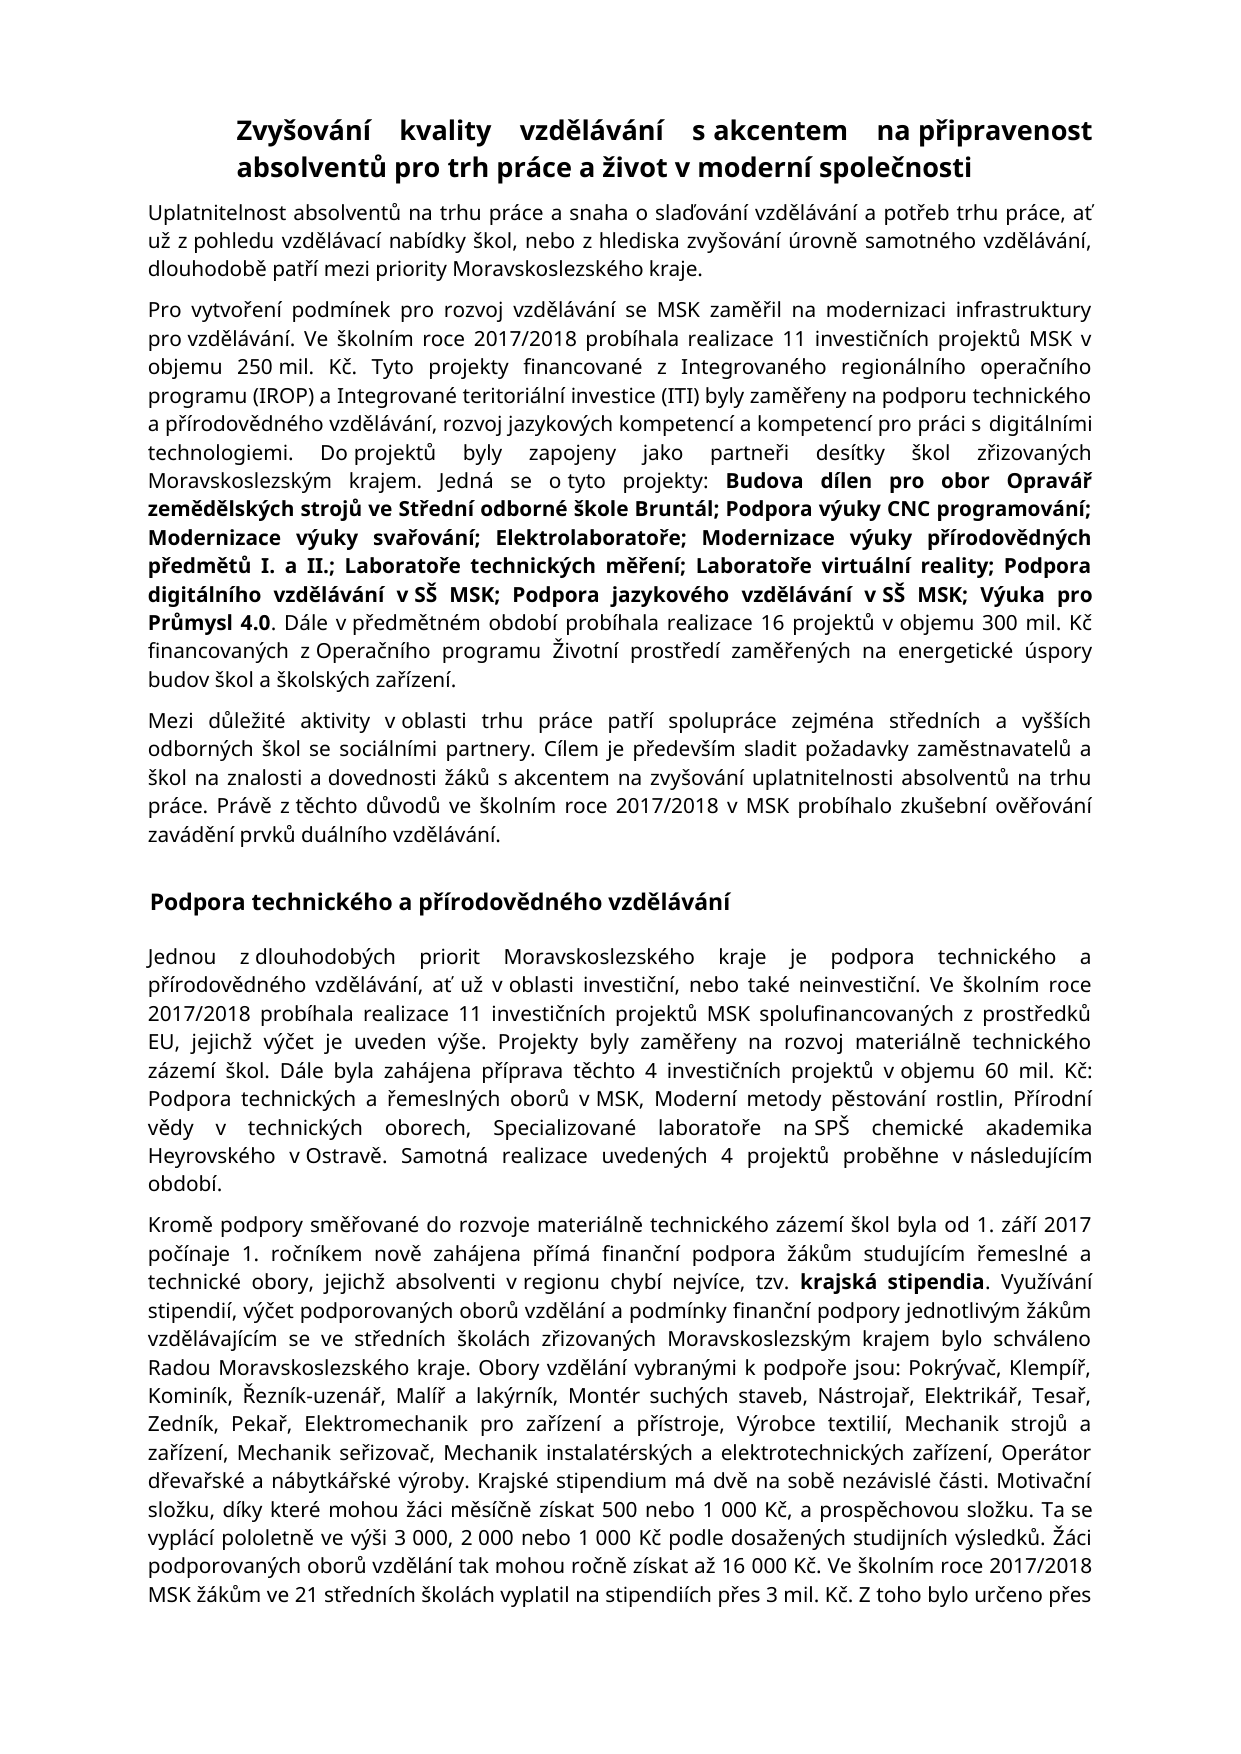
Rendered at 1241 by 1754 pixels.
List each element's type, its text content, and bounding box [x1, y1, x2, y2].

text Mezi důležité aktivity v oblasti trhu práce patří spolupráce zejména středních a vyšších odborných škol se sociálními partnery. Cílem je především sladit požadavky zaměstnavatelů a škol na znalosti a dovednosti žáků s akcentem na zvyšování uplatnitelnosti absolventů na trhu práce. Právě z těchto důvodů ve školním roce 2017/2018 v MSK probíhalo zkušební ověřování zavádění prvků duálního vzdělávání. [148, 706, 1092, 848]
text Jednou z dlouhodobých priorit Moravskoslezského kraje je podpora technického a přírodovědného vzdělávání, ať už v oblasti investiční, nebo také neinvestiční. Ve školním roce 2017/2018 probíhala realizace 11 investičních projektů MSK spolufinancovaných z prostředků EU, jejichž výčet je uveden výše. Projekty byly zaměřeny na rozvoj materiálně technického zázemí škol. Dále byla zahájena příprava těchto 4 investičních projektů v objemu 60 mil. Kč: Podpora technických a řemeslných oborů v MSK, Moderní metody pěstování rostlin, Přírodní vědy v technických oborech, Specializované laboratoře na SPŠ chemické akademika Heyrovského v Ostravě. Samotná realizace uvedených 4 projektů proběhne v následujícím období. [148, 942, 1092, 1198]
text Kromě podpory směřované do rozvoje materiálně technického zázemí škol byla od 1. září 2017 počínaje 1. ročníkem nově zahájena přímá finanční podpora žákům studujícím řemeslné a technické obory, jejichž absolventi v regionu chybí nejvíce, tzv. krajská stipendia. Využívání stipendií, výčet podporovaných oborů vzdělání a podmínky finanční podpory jednotlivým žákům vzdělávajícím se ve středních školách zřizovaných Moravskoslezským krajem bylo schváleno Radou Moravskoslezského kraje. Obory vzdělání vybranými k podpoře jsou: Pokrývač, Klempíř, Kominík, Řezník-uzenář, Malíř a lakýrník, Montér suchých staveb, Nástrojař, Elektrikář, Tesař, Zedník, Pekař, Elektromechanik pro zařízení a přístroje, Výrobce textilií, Mechanik strojů a zařízení, Mechanik seřizovač, Mechanik instalatérských a elektrotechnických zařízení, Operátor dřevařské a nábytkářské výroby. Krajské stipendium má dvě na sobě nezávislé části. Motivační složku, díky které mohou žáci měsíčně získat 500 nebo 1 000 Kč, a prospěchovou složku. Ta se vyplácí pololetně ve výši 3 000, 2 000 nebo 1 000 Kč podle dosažených studijních výsledků. Žáci podporovaných oborů vzdělání tak mohou ročně získat až 16 000 Kč. Ve školním roce 2017/2018 MSK žákům ve 21 středních školách vyplatil na stipendiích přes 3 mil. Kč. Z toho bylo určeno přes [148, 1210, 1092, 1608]
subtitle Zvyšování kvality vzdělávání s akcentem na připravenost absolventů pro trh práce a život v moderní společnosti [148, 111, 1092, 185]
text Pro vytvoření podmínek pro rozvoj vzdělávání se MSK zaměřil na modernizaci infrastruktury pro vzdělávání. Ve školním roce 2017/2018 probíhala realizace 11 investičních projektů MSK v objemu 250 mil. Kč. Tyto projekty financované z Integrovaného regionálního operačního programu (IROP) a Integrované teritoriální investice (ITI) byly zaměřeny na podporu technického a přírodovědného vzdělávání, rozvoj jazykových kompetencí a kompetencí pro práci s digitálními technologiemi. Do projektů byly zapojeny jako partneři desítky škol zřizovaných Moravskoslezským krajem. Jedná se o tyto projekty: Budova dílen pro obor Opravář zemědělských strojů ve Střední odborné škole Bruntál; Podpora výuky CNC programování; Modernizace výuky svařování; Elektrolaboratoře; Modernizace výuky přírodovědných předmětů I. a II.; Laboratoře technických měření; Laboratoře virtuální reality; Podpora digitálního vzdělávání v SŠ MSK; Podpora jazykového vzdělávání v SŠ MSK; Výuka pro Průmysl 4.0. Dále v předmětném období probíhala realizace 16 projektů v objemu 300 mil. Kč financovaných z Operačního programu Životní prostředí zaměřených na energetické úspory budov škol a školských zařízení. [148, 295, 1092, 693]
text Uplatnitelnost absolventů na trhu práce a snaha o slaďování vzdělávání a potřeb trhu práce, ať už z pohledu vzdělávací nabídky škol, nebo z hlediska zvyšování úrovně samotného vzdělávání, dlouhodobě patří mezi priority Moravskoslezského kraje. [148, 198, 1092, 283]
subtitle Podpora technického a přírodovědného vzdělávání [149, 886, 1092, 917]
